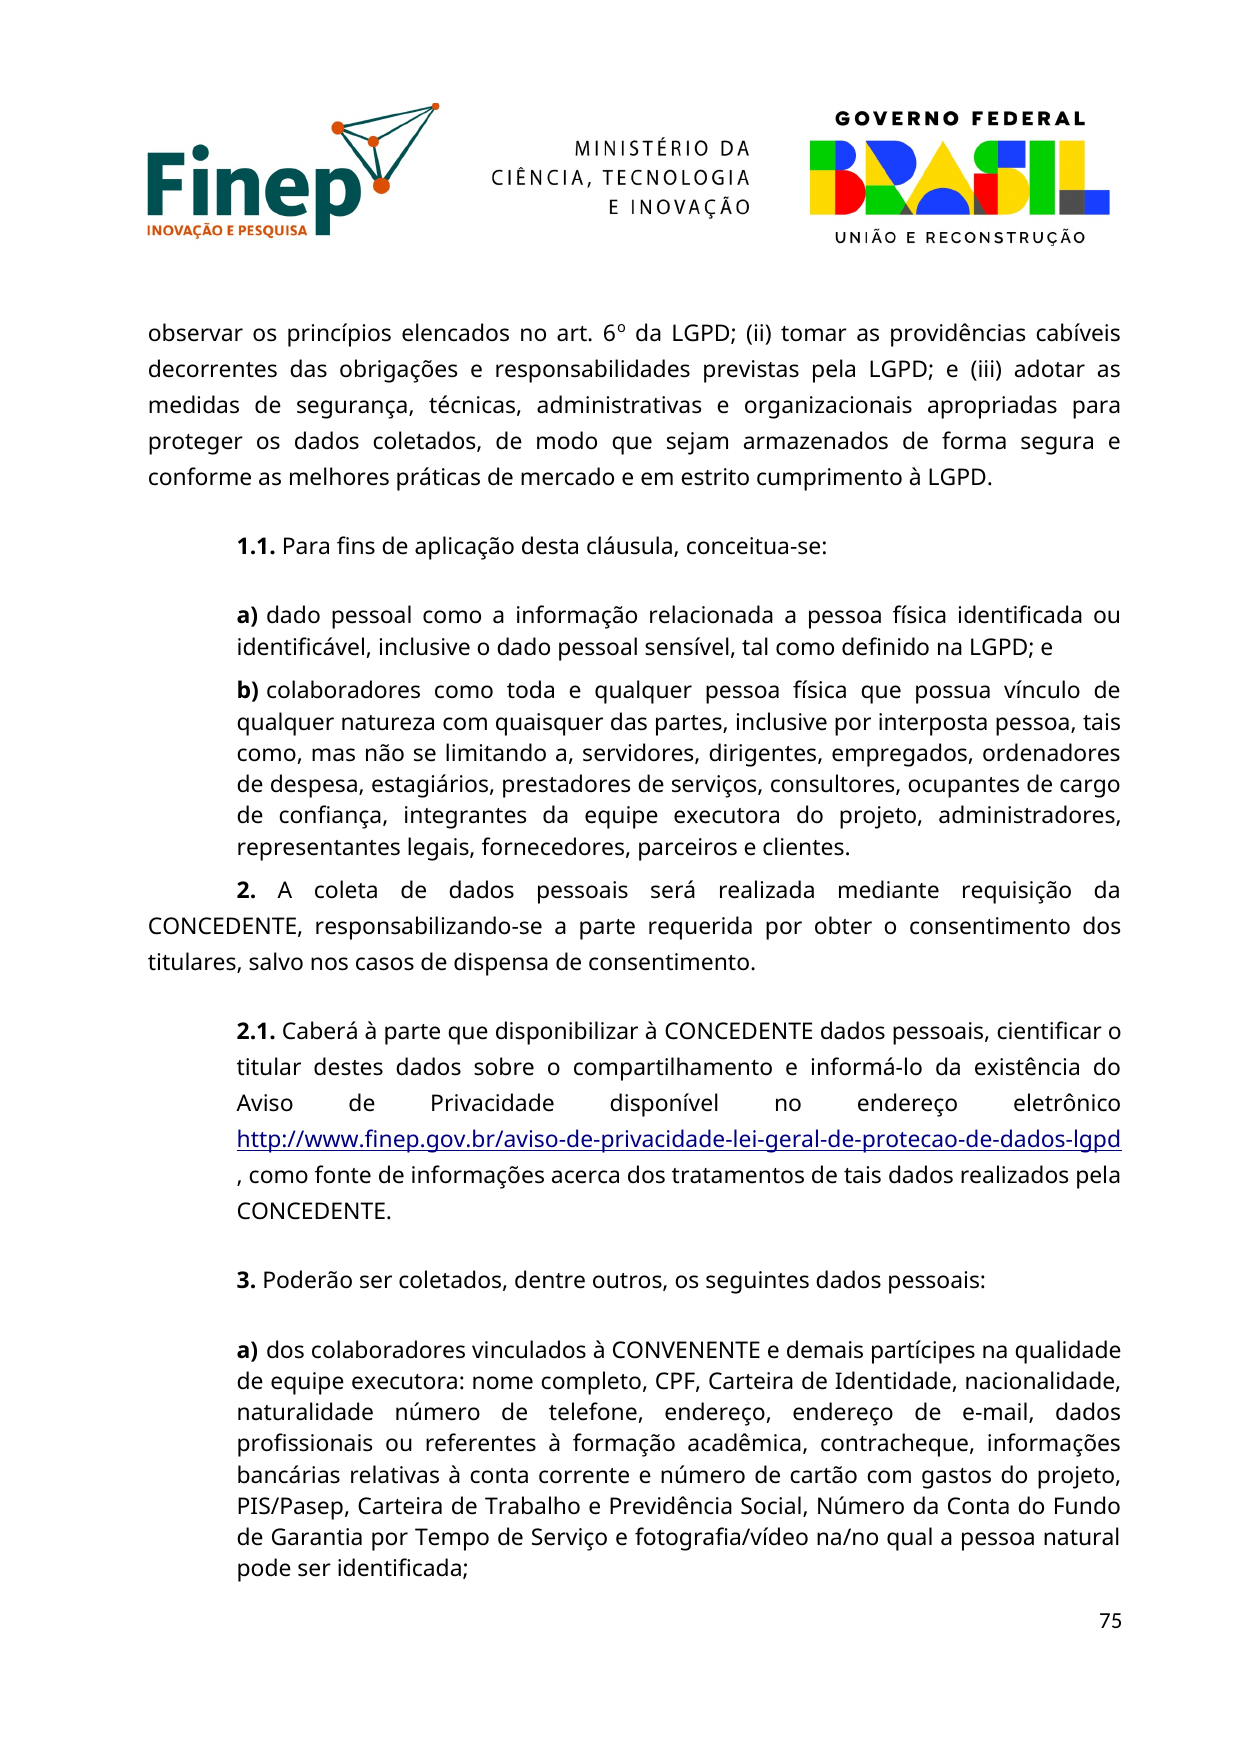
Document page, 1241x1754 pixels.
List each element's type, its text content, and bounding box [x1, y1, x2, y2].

list colaboradores como toda e qualquer pessoa física que possua vínculo de qualquer natureza com quaisquer das partes, inclusive por interposta pessoa, tais como, mas não se limitando a, servidores, dirigentes, empregados, ordenadores de despesa, estagiários, prestadores de serviços, consultores, ocupantes de cargo de confiança, integrantes da equipe executora do projeto, administradores, representantes legais, fornecedores, parceiros e clientes. [236, 674, 1122, 862]
text 1.1. Para fins de aplicação desta cláusula, conceitua-se: [148, 530, 1122, 561]
text 2.1. Caberá à parte que disponibilizar à CONCEDENTE dados pessoais, cientificar o titular destes dados sobre o compartilhamento e informá-lo da existência do Aviso de Privacidade disponível no endereço eletrônico http://www.finep.gov.br/aviso-de-privacidade-lei-geral-de-protecao-de-dados-lgpd [236, 1015, 1122, 1150]
list dado pessoal como a informação relacionada a pessoa física identificada ou identificável, inclusive o dado pessoal sensível, tal como definido na LGPD; e [236, 599, 1122, 662]
text 3. Poderão ser coletados, dentre outros, os seguintes dados pessoais: [148, 1264, 1122, 1296]
list dos colaboradores vinculados à CONVENENTE e demais partícipes na qualidade de equipe executora: nome completo, CPF, Carteira de Identidade, nacionalidade, naturalidade número de telefone, endereço, endereço de e-mail, dados profissionais ou referentes à formação acadêmica, contracheque, informações bancárias relativas à conta corrente e número de cartão com gastos do projeto, PIS/Pasep, Carteira de Trabalho e Previdência Social, Número da Conta do Fundo de Garantia por Tempo de Serviço e fotografia/vídeo na/no qual a pessoa natural pode ser identificada; [236, 1333, 1122, 1583]
text observar os princípios elencados no art. 6o da LGPD; (ii) tomar as providências cabíveis decorrentes das obrigações e responsabilidades previstas pela LGPD; e (iii) adotar as medidas de segurança, técnicas, administrativas e organizacionais apropriadas para proteger os dados coletados, de modo que sejam armazenados de forma segura e conforme as melhores práticas de mercado e em estrito cumprimento à LGPD. [148, 317, 1122, 492]
text 2. A coleta de dados pessoais será realizada mediante requisição da CONCEDENTE, responsabilizando-se a parte requerida por obter o consentimento dos titulares, salvo nos casos de dispensa de consentimento. [148, 874, 1122, 977]
text , como fonte de informações acerca dos tratamentos de tais dados realizados pela CONCEDENTE. [236, 1151, 1122, 1226]
